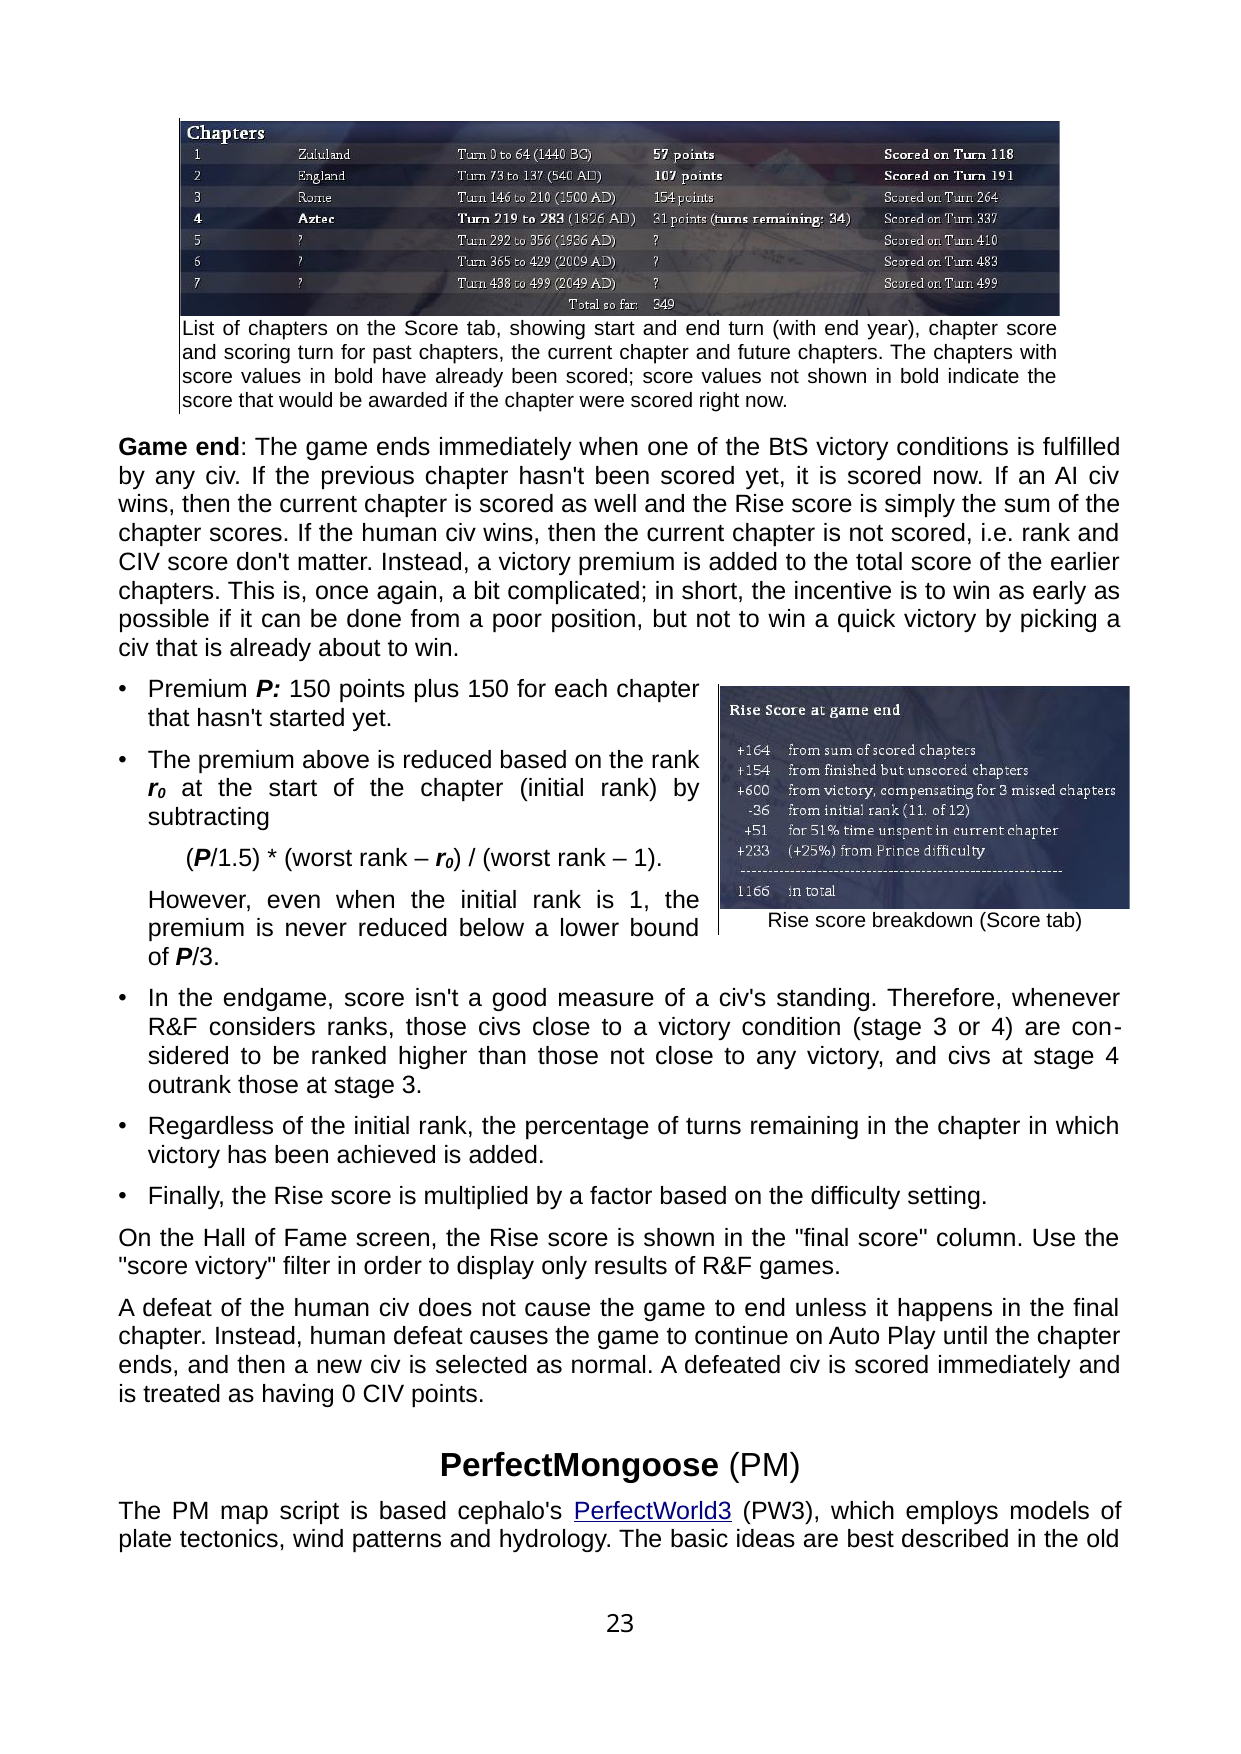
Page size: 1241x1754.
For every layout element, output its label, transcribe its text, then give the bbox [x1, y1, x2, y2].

list The premium above is reduced based on the rank r0 at the start of the chapter (initial rank) by subtracting [118, 744, 718, 831]
text Game end: The game ends immediately when one of the BtS victory conditions is fulfilled by any civ. If the previous chapter hasn't been scored yet, it is scored now. If an AI civ wins, then the current chapter is scored as well and the Rise score is simply the sum of the chapter scores. If the human civ wins, then the current chapter is not scored, i.e. rank and CIV score don't matter. Instead, a victory premium is added to the total score of the earlier chapters. This is, once again, a bit complicated; in short, the incentive is to win as early as possible if it can be done from a poor position, but not to win a quick victory by picking a civ that is already about to win. [118, 118, 1122, 662]
text The PM map script is based cephalo's PerfectWorld3 (PW3), which employs models of plate tectonics, wind patterns and hydrology. The basic ideas are best described in the old [118, 1496, 1122, 1553]
text A defeat of the human civ does not cause the game to end unless it happens in the final chapter. Instead, human defeat causes the game to continue on Auto Play until the chapter ends, and then a new civ is selected as normal. A defeated civ is scored immediately and is treated as having 0 CIV points. [118, 1292, 1122, 1407]
list However, even when the initial rank is 1, the premium is never reduced below a lower bound of P/3. [118, 885, 1122, 971]
list (P/1.5) * (worst rank – r0) / (worst rank – 1). [118, 843, 718, 872]
list Rise score breakdown (Score tab) [721, 909, 1128, 932]
list In the endgame, score isn't a good measure of a civ's standing. Therefore, whenever R&F considers ranks, those civs close to a victory condition (stage 3 or 4) are con­sidered to be ranked higher than those not close to any victory, and civs at stage 4 outrank those at stage 3. [118, 983, 1122, 1098]
text List of chapters on the Score tab, showing start and end turn (with end year), chapter score and scoring turn for past chapters, the current chapter and future chapters. The chapters with score values in bold have already been scored; score values not shown in bold indicate the score that would be awarded if the chapter were scored right now. [182, 316, 1058, 411]
subtitle PerfectMongoose (PM) [118, 1445, 1122, 1483]
list Regardless of the initial rank, the percentage of turns remaining in the chapter in which victory has been achieved is added. [118, 1111, 1122, 1169]
picture [180, 121, 1060, 316]
list Finally, the Rise score is multiplied by a factor based on the difficulty setting. [118, 1181, 1122, 1210]
picture [720, 686, 1130, 909]
list Premium P: 150 points plus 150 for each chapter that hasn't started yet. [118, 674, 1131, 935]
text On the Hall of Fame screen, the Rise score is shown in the "final score" column. Use the "score victory" filter in order to display only results of R&F games. [118, 1222, 1122, 1280]
